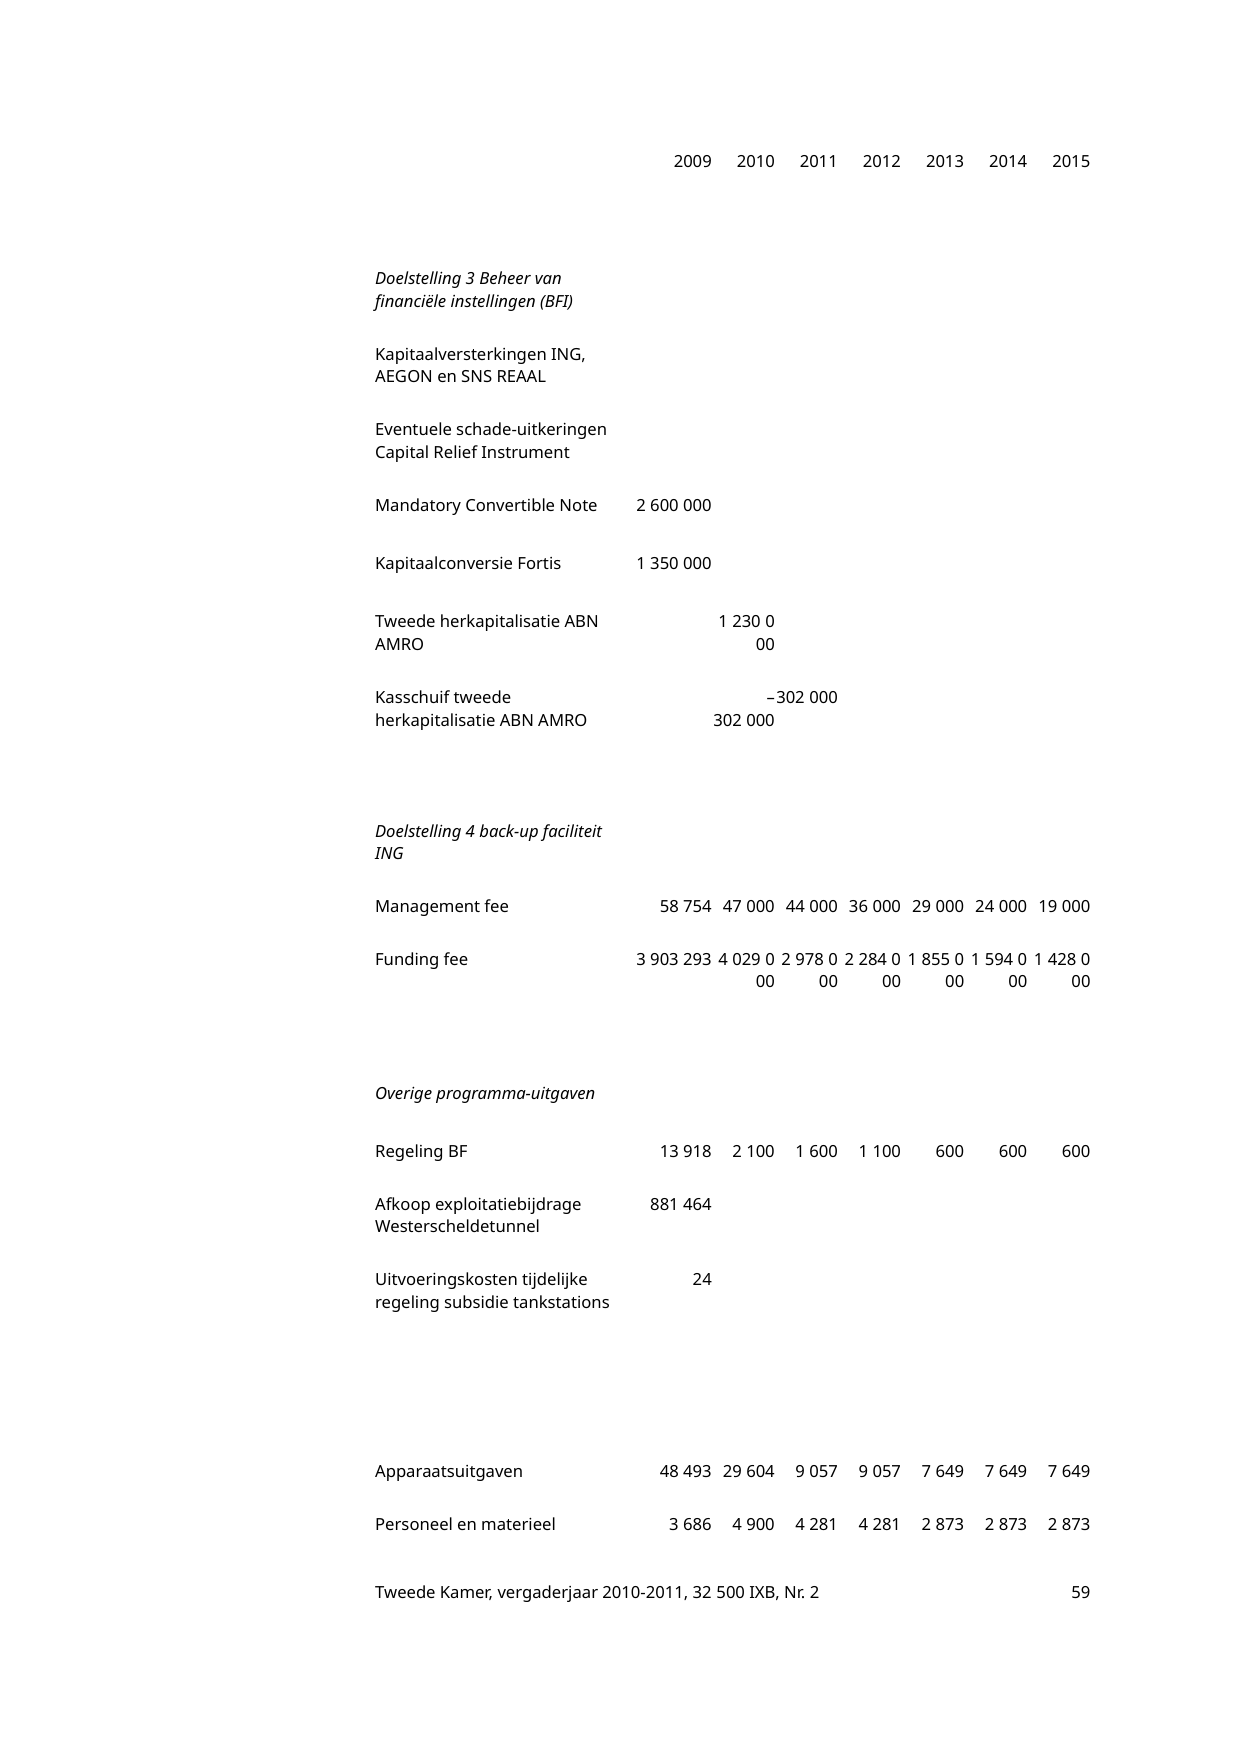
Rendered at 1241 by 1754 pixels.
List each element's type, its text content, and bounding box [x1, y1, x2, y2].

table_cell [627, 1343, 711, 1402]
table_cell [901, 493, 964, 552]
table_cell [775, 819, 838, 895]
table_cell [1027, 493, 1090, 552]
table_cell [1027, 610, 1090, 685]
table_cell [1027, 209, 1090, 267]
table_cell [775, 342, 838, 418]
table_cell 3 686 [627, 1513, 711, 1566]
table_cell [964, 610, 1027, 685]
table_cell 13 918 [627, 1140, 711, 1192]
table_cell Mandatory Convertible Note [375, 493, 627, 552]
table_cell [901, 552, 964, 610]
table_cell 7 649 [1027, 1460, 1090, 1513]
table_cell 600 [964, 1140, 1027, 1192]
table_cell Eventuele schade-uitkeringen Capital Relief Instrument [375, 418, 627, 493]
table_cell [901, 418, 964, 493]
table_cell 1 350 000 [627, 552, 711, 610]
table_cell 47 000 [711, 895, 774, 947]
table_cell Afkoop exploitatiebijdrage Westerscheldetunnel [375, 1193, 627, 1268]
table_cell [711, 819, 774, 895]
table_cell [775, 267, 838, 342]
table_cell Kapitaalversterkingen ING, AEGON en SNS REAAL [375, 342, 627, 418]
table_cell 7 649 [964, 1460, 1027, 1513]
table_cell [1027, 552, 1090, 610]
table_cell [711, 209, 774, 267]
table_cell [964, 342, 1027, 418]
table_cell [1027, 1343, 1090, 1402]
table_cell 2 873 [1027, 1513, 1090, 1566]
table_cell [627, 610, 711, 685]
table_cell [901, 1402, 964, 1460]
table_cell [775, 1268, 838, 1343]
table_cell 24 [627, 1268, 711, 1343]
table_header 2012 [838, 150, 901, 208]
table_cell [838, 1023, 901, 1081]
table_cell [775, 493, 838, 552]
table_cell [1027, 342, 1090, 418]
table_cell [775, 418, 838, 493]
table_cell [375, 1402, 627, 1460]
table_cell [838, 1193, 901, 1268]
table_cell [711, 761, 774, 819]
table_cell Doelstelling 4 back-up faciliteit ING [375, 819, 627, 895]
table_cell 1 428 000 [1027, 948, 1090, 1023]
table_cell [901, 1268, 964, 1343]
table_cell 2 873 [964, 1513, 1027, 1566]
table_cell [964, 1081, 1027, 1140]
table_cell [901, 761, 964, 819]
table_cell [627, 1023, 711, 1081]
table_cell 4 281 [775, 1513, 838, 1566]
table_cell [964, 209, 1027, 267]
table_cell [627, 819, 711, 895]
table_cell 2 284 000 [838, 948, 901, 1023]
table_cell 29 604 [711, 1460, 774, 1513]
table_cell 3 903 293 [627, 948, 711, 1023]
table_cell 302 000 [775, 685, 838, 761]
table_cell [711, 1023, 774, 1081]
table_cell 9 057 [838, 1460, 901, 1513]
table_cell [775, 1193, 838, 1268]
table_cell [1027, 1193, 1090, 1268]
table_cell [901, 610, 964, 685]
table_cell [711, 1402, 774, 1460]
table_cell [964, 761, 1027, 819]
table_cell [901, 1343, 964, 1402]
table_cell [1027, 1402, 1090, 1460]
table_header 2014 [964, 150, 1027, 208]
table_cell 2 978 000 [775, 948, 838, 1023]
table_cell [775, 552, 838, 610]
table_cell [1027, 761, 1090, 819]
table_cell [964, 418, 1027, 493]
table_cell 1 855 000 [901, 948, 964, 1023]
table_cell [627, 1081, 711, 1140]
table_cell – 302 000 [711, 685, 774, 761]
table_cell [964, 1193, 1027, 1268]
table_cell [838, 209, 901, 267]
table_cell [964, 267, 1027, 342]
table_cell Tweede herkapitalisatie ABN AMRO [375, 610, 627, 685]
table_cell [901, 1023, 964, 1081]
table_cell 19 000 [1027, 895, 1090, 947]
table_header 2010 [711, 150, 774, 208]
table_cell 2 100 [711, 1140, 774, 1192]
table_cell 48 493 [627, 1460, 711, 1513]
table_cell [964, 493, 1027, 552]
table_header 2015 [1027, 150, 1090, 208]
table_cell [838, 1343, 901, 1402]
table_cell [375, 209, 627, 267]
table_header 2013 [901, 150, 964, 208]
table_cell [375, 761, 627, 819]
table_cell [1027, 1081, 1090, 1140]
table_cell [1027, 267, 1090, 342]
table_cell 600 [901, 1140, 964, 1192]
table_cell 2 600 000 [627, 493, 711, 552]
table_cell 4 029 000 [711, 948, 774, 1023]
table_cell [775, 1023, 838, 1081]
table_cell 29 000 [901, 895, 964, 947]
table_cell [1027, 819, 1090, 895]
table_cell [775, 1343, 838, 1402]
table_cell Personeel en materieel [375, 1513, 627, 1566]
table_cell [838, 418, 901, 493]
table_cell Doelstelling 3 Beheer van financiële instellingen (BFI) [375, 267, 627, 342]
table_cell 58 754 [627, 895, 711, 947]
table_cell [838, 342, 901, 418]
table_cell [627, 761, 711, 819]
table_cell [711, 1081, 774, 1140]
table_cell [901, 267, 964, 342]
table_cell Kasschuif tweede herkapitalisatie ABN AMRO [375, 685, 627, 761]
table_cell [964, 819, 1027, 895]
table_cell [964, 1023, 1027, 1081]
table_cell 4 900 [711, 1513, 774, 1566]
table_cell [627, 267, 711, 342]
table_cell [1027, 418, 1090, 493]
table_cell 1 600 [775, 1140, 838, 1192]
table_cell Apparaatsuitgaven [375, 1460, 627, 1513]
table_cell [838, 552, 901, 610]
table_cell 1 230 000 [711, 610, 774, 685]
table_cell [627, 209, 711, 267]
table_cell [711, 1343, 774, 1402]
table_cell Overige programma-uitgaven [375, 1081, 627, 1140]
table_cell 4 281 [838, 1513, 901, 1566]
table_cell [627, 685, 711, 761]
table_cell 1 594 000 [964, 948, 1027, 1023]
table_cell Management fee [375, 895, 627, 947]
table_cell 1 100 [838, 1140, 901, 1192]
table_cell [901, 1081, 964, 1140]
table_cell [964, 1343, 1027, 1402]
table_cell [775, 1081, 838, 1140]
table_cell 7 649 [901, 1460, 964, 1513]
table_cell 600 [1027, 1140, 1090, 1192]
table_cell [901, 209, 964, 267]
table_cell [838, 761, 901, 819]
table_cell [838, 1268, 901, 1343]
table_cell [711, 1193, 774, 1268]
table_cell [901, 819, 964, 895]
table_cell [627, 1402, 711, 1460]
table_cell Regeling BF [375, 1140, 627, 1192]
table_cell [838, 685, 901, 761]
table_cell [375, 1023, 627, 1081]
table_cell Funding fee [375, 948, 627, 1023]
table_cell [901, 342, 964, 418]
table_cell 2 873 [901, 1513, 964, 1566]
table_cell [775, 761, 838, 819]
table_cell [775, 1402, 838, 1460]
table_cell [711, 418, 774, 493]
table_cell [964, 552, 1027, 610]
table_cell 9 057 [775, 1460, 838, 1513]
table_cell [627, 342, 711, 418]
table_cell [901, 685, 964, 761]
table_cell [711, 493, 774, 552]
table_cell Uitvoeringskosten tijdelijke regeling subsidie tankstations [375, 1268, 627, 1343]
table_cell [838, 267, 901, 342]
table_cell [838, 493, 901, 552]
table_header [375, 150, 627, 208]
table_cell [838, 1081, 901, 1140]
table_cell [775, 209, 838, 267]
table_cell 44 000 [775, 895, 838, 947]
table_cell [1027, 685, 1090, 761]
table_cell [711, 267, 774, 342]
table_cell [964, 685, 1027, 761]
table_cell 36 000 [838, 895, 901, 947]
table_cell [838, 819, 901, 895]
table_cell [838, 1402, 901, 1460]
table_cell [1027, 1268, 1090, 1343]
table_cell [711, 552, 774, 610]
table_cell [901, 1193, 964, 1268]
table_cell [375, 1343, 627, 1402]
table_cell 881 464 [627, 1193, 711, 1268]
table_cell [627, 418, 711, 493]
table_cell Kapitaalconversie Fortis [375, 552, 627, 610]
table_header 2011 [775, 150, 838, 208]
table_cell [964, 1402, 1027, 1460]
table_cell [775, 610, 838, 685]
table_cell 24 000 [964, 895, 1027, 947]
table_cell [711, 342, 774, 418]
table_header 2009 [627, 150, 711, 208]
table_cell [1027, 1023, 1090, 1081]
table_cell [838, 610, 901, 685]
table_cell [711, 1268, 774, 1343]
table_cell [964, 1268, 1027, 1343]
